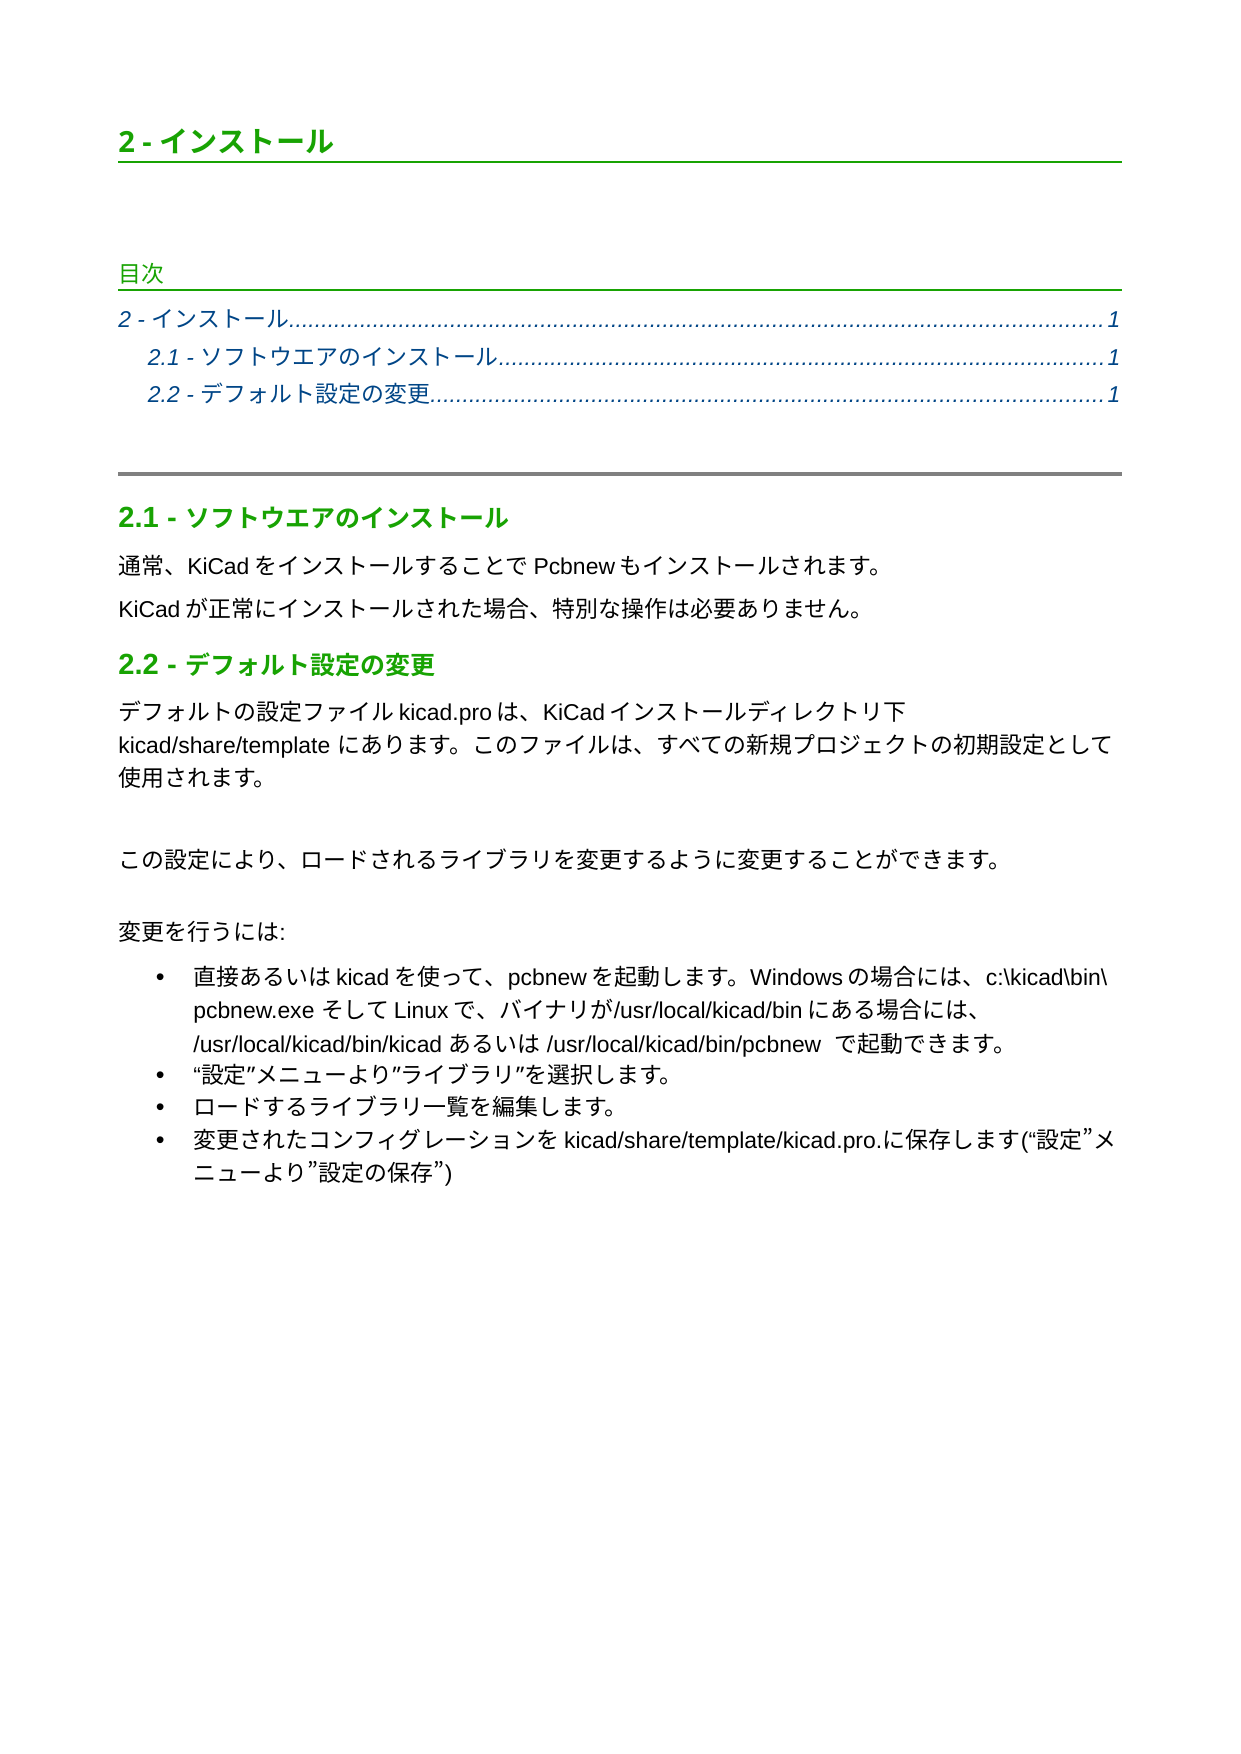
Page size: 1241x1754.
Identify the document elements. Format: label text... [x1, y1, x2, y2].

text 2 - インストール 1 [118, 303, 1122, 334]
subtitle ソフトウエアのインストール [118, 499, 1122, 535]
text 通常、KiCadをインストールすることでPcbnewもインストールされます。 [118, 547, 1122, 581]
text デフォルトの設定ファイルkicad.proは、KiCadインストールディレクトリ下 kicad/share/template にあります。このファイルは、すべての新規プロジェクトの初期設定として使用されます。 [118, 694, 1122, 793]
text 目次 [118, 258, 1122, 289]
subtitle インストール [118, 118, 1122, 161]
text KiCadが正常にインストールされた場合、特別な操作は必要ありません。 [118, 593, 1122, 624]
list 変更されたコンフィグレーションをkicad/share/template/kicad.pro.に保存します(“設定”メニューより”設定の保存”) [156, 1122, 1122, 1188]
list ロードするライブラリ一覧を編集します。 [156, 1090, 1122, 1122]
list “設定”メニューより”ライブラリ”を選択します。 [156, 1059, 1122, 1090]
text 2.1 - ソフトウエアのインストール 1 [148, 341, 1122, 372]
text この設定により、ロードされるライブラリを変更するように変更することができます。 [118, 844, 1122, 875]
text 2.2 - デフォルト設定の変更 1 [148, 378, 1122, 409]
text 変更を行うには: [118, 913, 1122, 946]
subtitle デフォルト設定の変更 [118, 647, 1122, 681]
list 直接あるいはkicadを使って、pcbnewを起動します。Windowsの場合には、c:\kicad\bin\pcbnew.exe そしてLinuxで、バイナリが/usr/local/kicad/binにある場合には、 /usr/local/kicad/bin/kicad あるいは /usr/local/kicad/bin/pcbnew で起動できます。 [156, 959, 1122, 1059]
